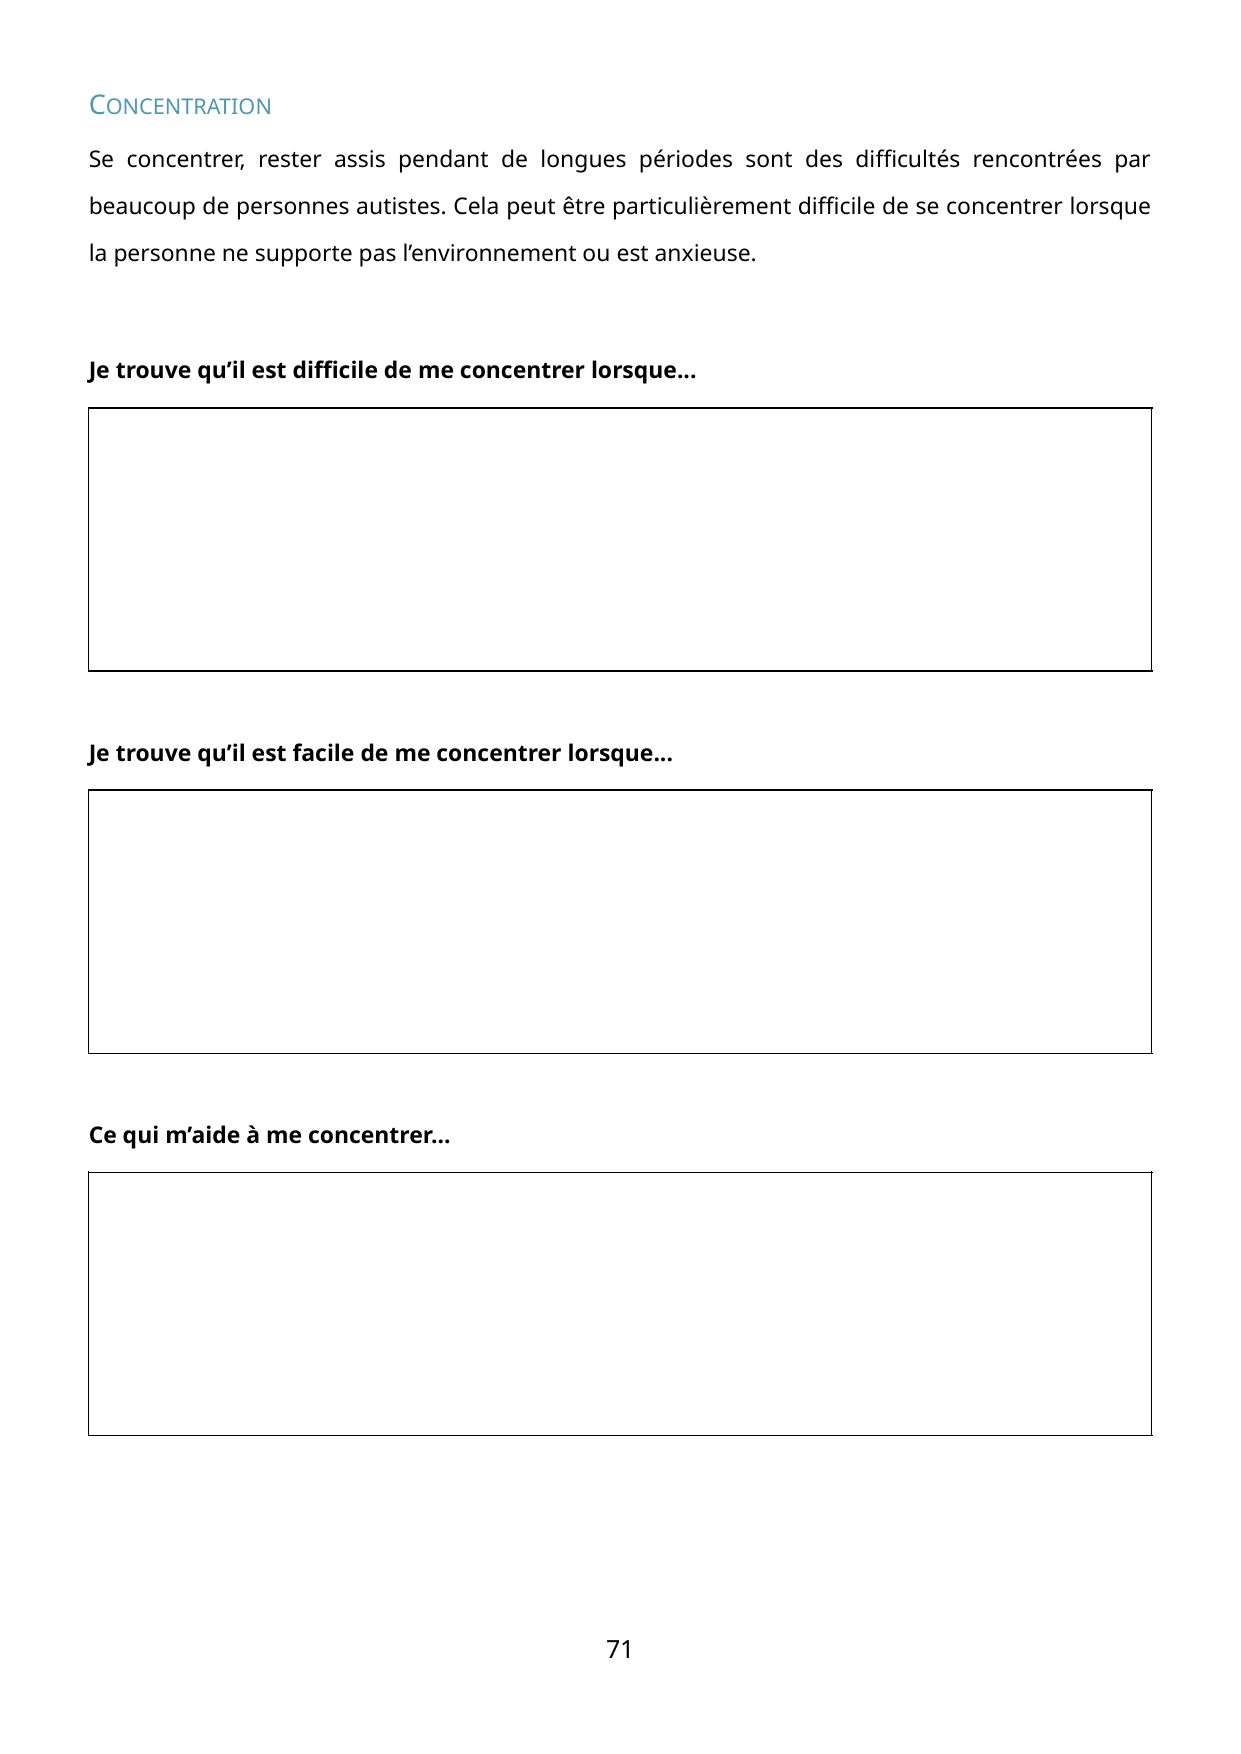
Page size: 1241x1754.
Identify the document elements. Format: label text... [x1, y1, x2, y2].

table_header [89, 791, 1151, 1052]
subtitle Concentration [88, 86, 1152, 122]
table_header [89, 409, 1151, 670]
text Ce qui m’aide à me concentrer... [88, 1119, 1152, 1150]
table_header [89, 1173, 1151, 1434]
text Se concentrer, rester assis pendant de longues périodes sont des difficultés rencontrées par beaucoup de personnes autistes. Cela peut être particulièrement difficile de se concentrer lorsque la personne ne supporte pas l’environnement ou est anxieuse. [88, 143, 1152, 268]
text Je trouve qu’il est facile de me concentrer lorsque... [88, 737, 1152, 768]
text Je trouve qu’il est difficile de me concentrer lorsque... [88, 354, 1152, 386]
